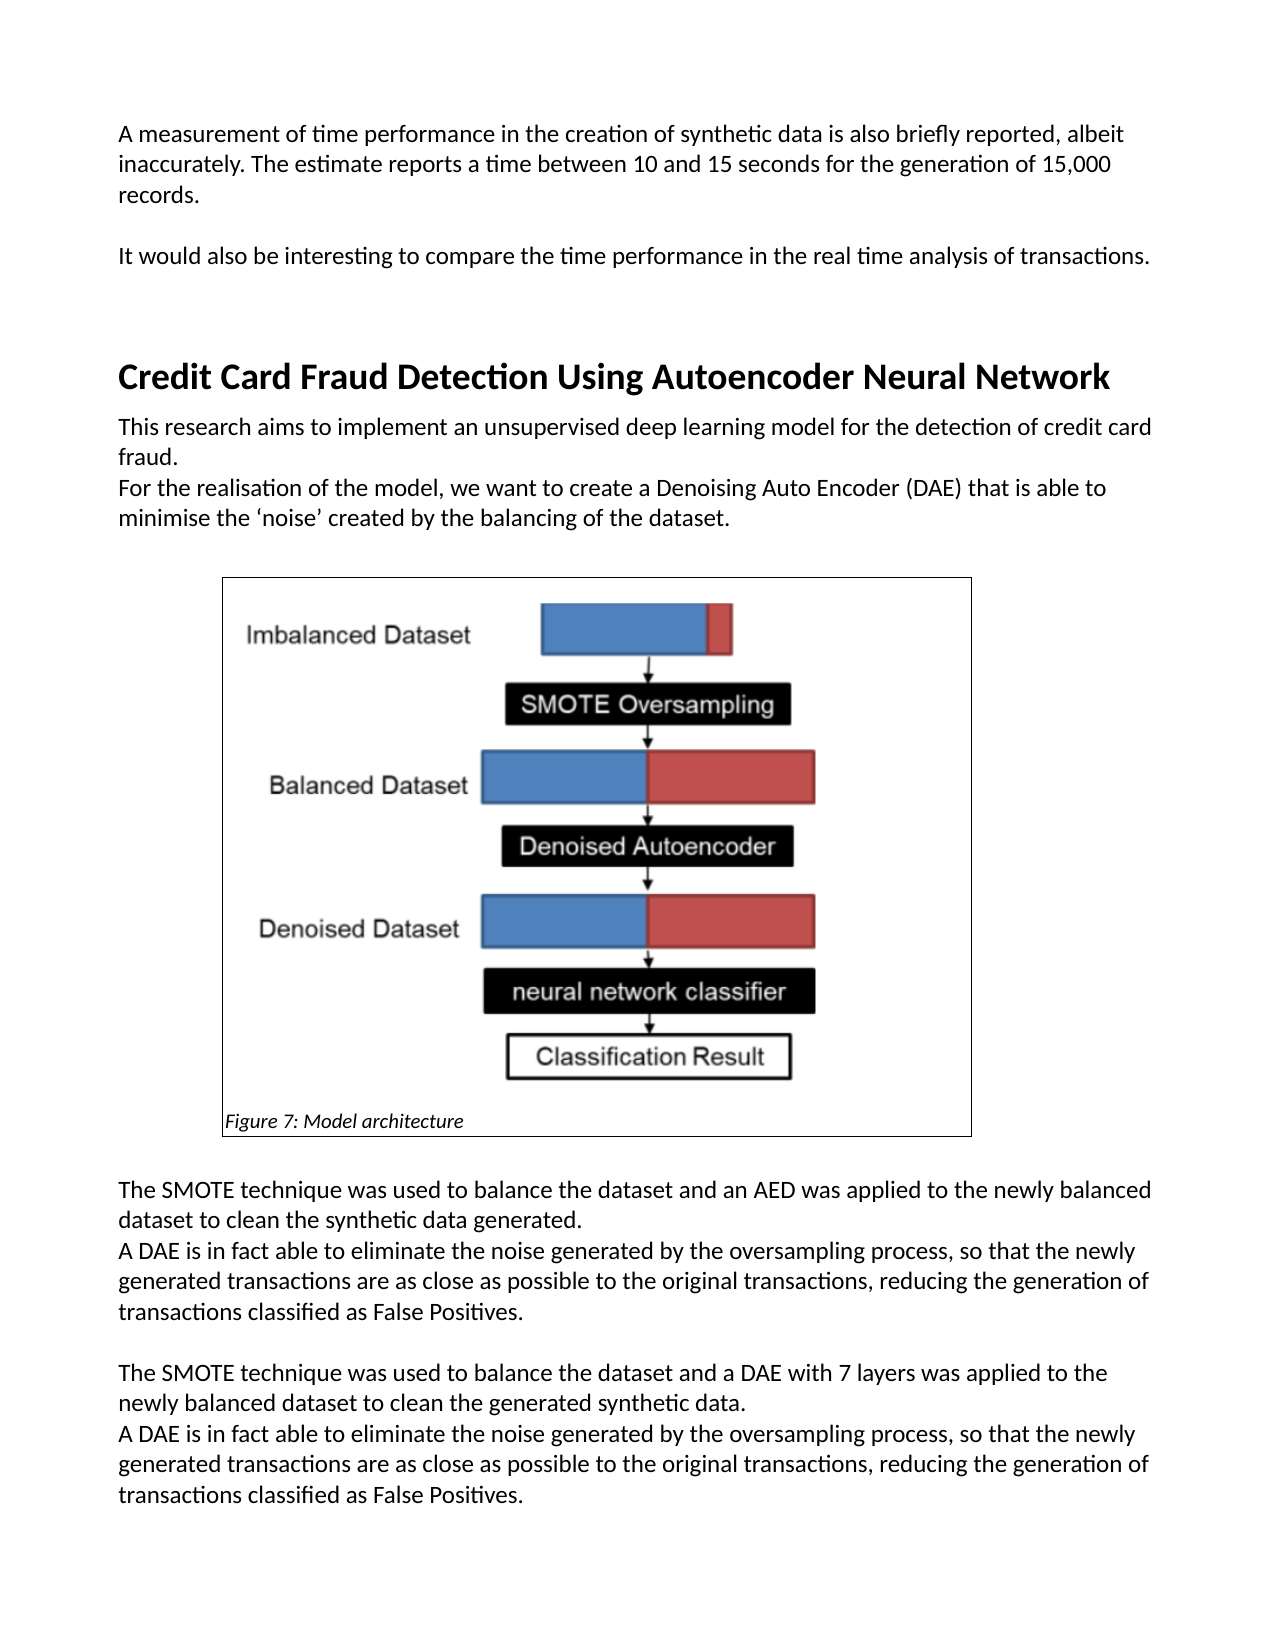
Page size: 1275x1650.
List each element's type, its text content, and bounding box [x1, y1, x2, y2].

picture [224, 592, 969, 1096]
text The SMOTE technique was used to balance the dataset and an AED was applied to the newly balanced dataset to clean the synthetic data generated. [118, 1174, 1157, 1235]
text For the realisation of the model, we want to create a Denoising Auto Encoder (DAE) that is able to minimise the ‘noise’ created by the balancing of the dataset. [118, 472, 1157, 533]
text A DAE is in fact able to eliminate the noise generated by the oversampling process, so that the newly generated transactions are as close as possible to the original transactions, reducing the generation of transactions classified as False Positives. [118, 1418, 1157, 1510]
text The SMOTE technique was used to balance the dataset and a DAE with 7 layers was applied to the newly balanced dataset to clean the generated synthetic data. [118, 1357, 1157, 1418]
text Figure 7: Model architecture [225, 1096, 968, 1133]
text A DAE is in fact able to eliminate the noise generated by the oversampling process, so that the newly generated transactions are as close as possible to the original transactions, reducing the generation of transactions classified as False Positives. [118, 1235, 1157, 1327]
text A measurement of time performance in the creation of synthetic data is also briefly reported, albeit inaccurately. The estimate reports a time between 10 and 15 seconds for the generation of 15,000 records. [118, 118, 1157, 210]
text It would also be interesting to compare the time performance in the real time analysis of transactions. [118, 240, 1157, 271]
subtitle Credit Card Fraud Detection Using Autoencoder Neural Network [118, 353, 1157, 398]
text This research aims to implement an unsupervised deep learning model for the detection of credit card fraud. [118, 411, 1157, 472]
